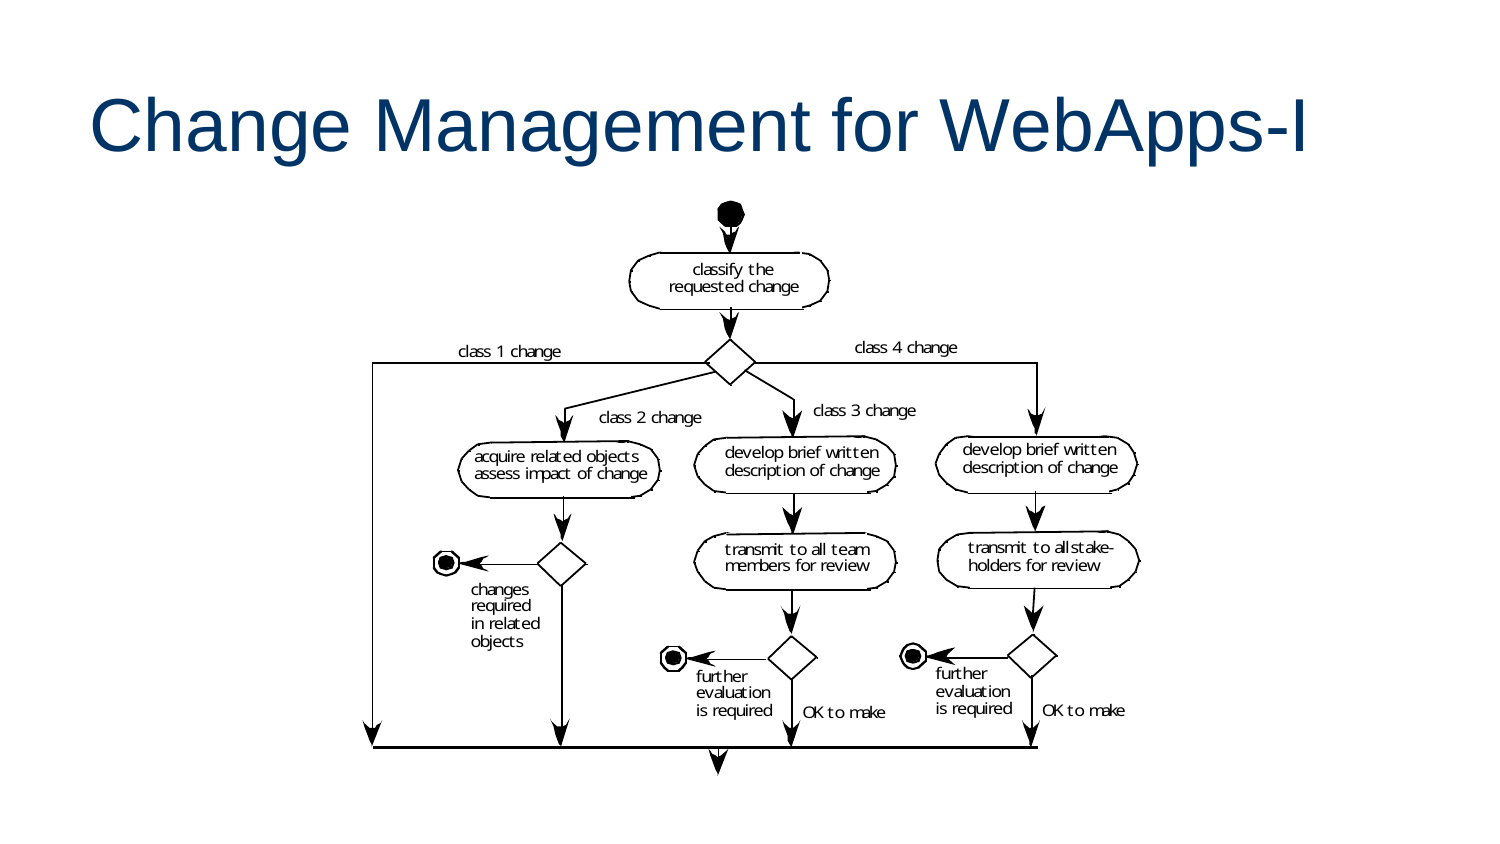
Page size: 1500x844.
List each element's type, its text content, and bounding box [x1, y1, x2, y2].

title Change Management for WebApps-I [75, 33, 1425, 175]
picture [362, 200, 1143, 780]
